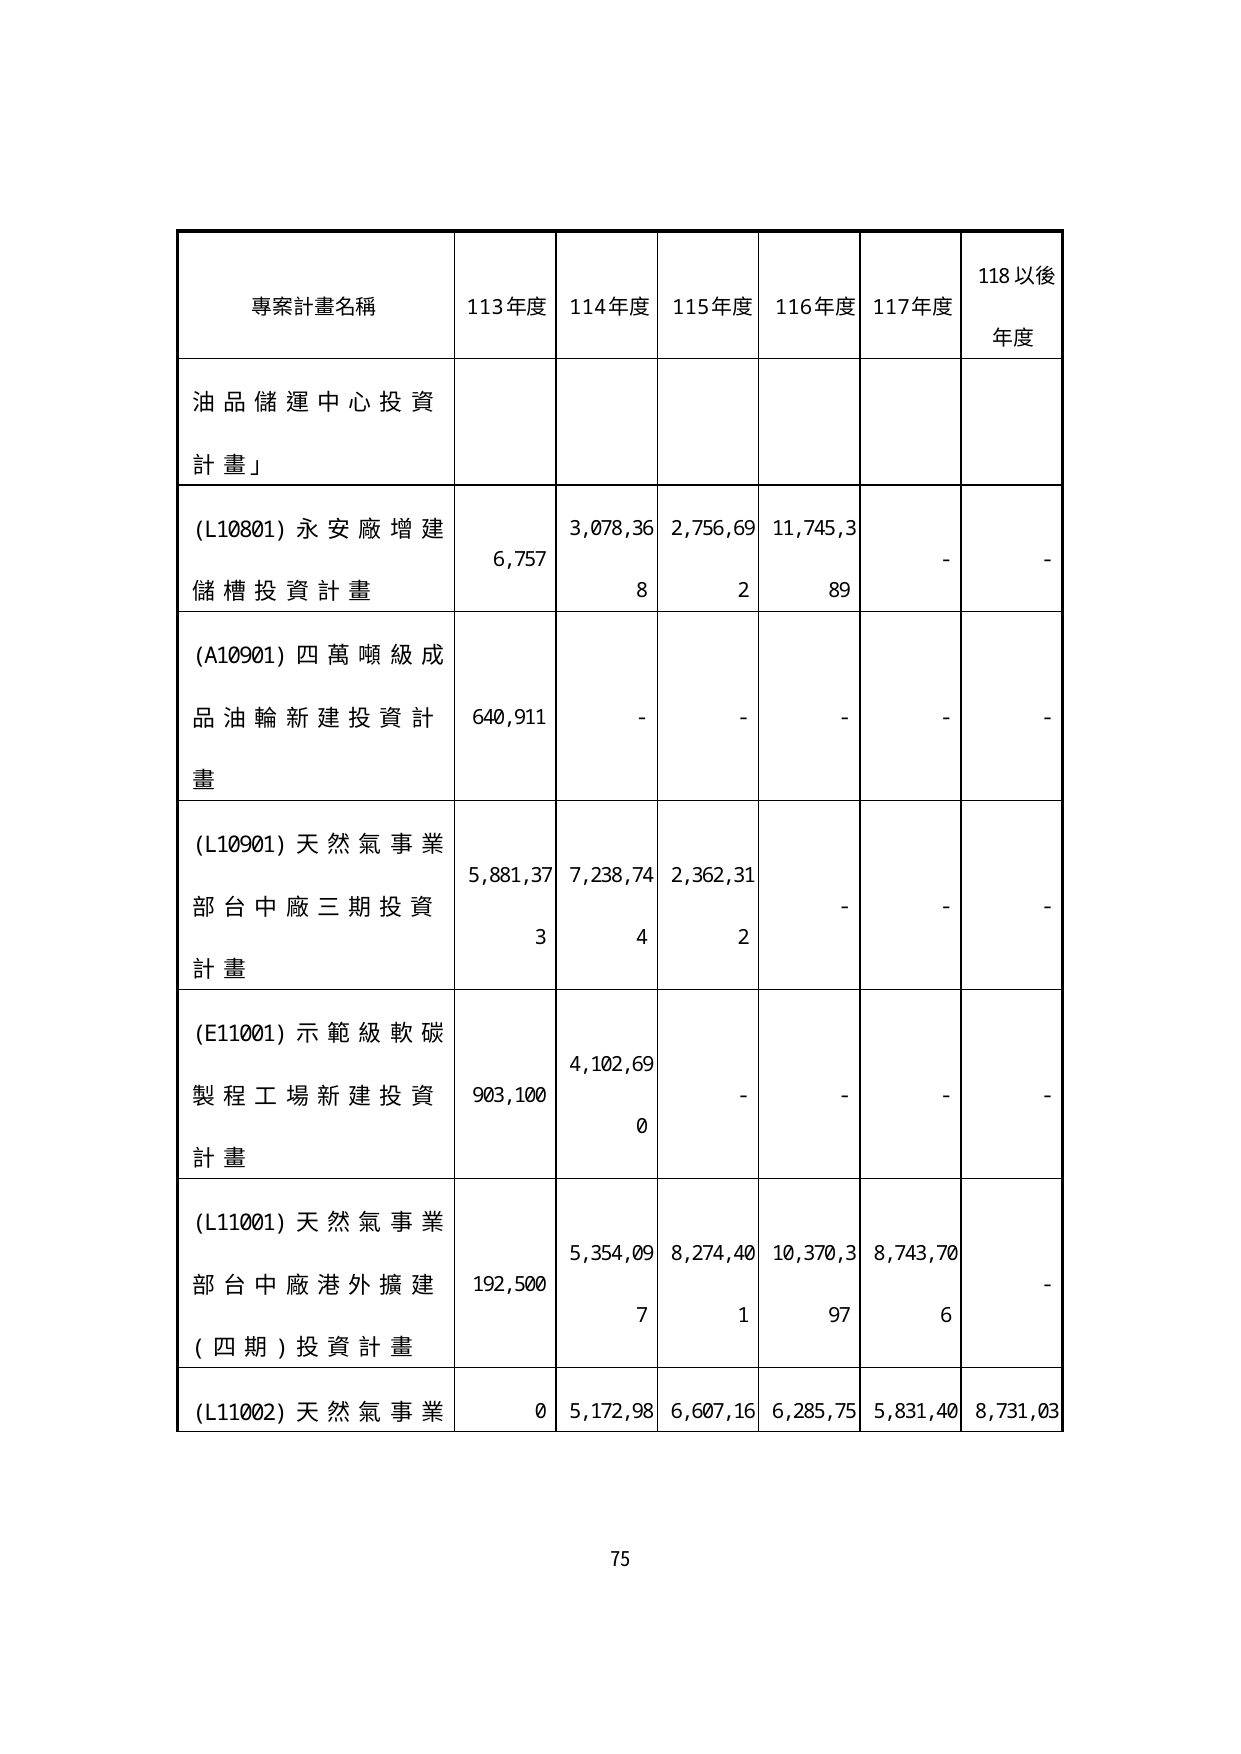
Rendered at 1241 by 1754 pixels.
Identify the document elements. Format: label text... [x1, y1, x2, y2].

table_cell 5,831,40 [861, 1368, 960, 1431]
table_cell - [962, 801, 1061, 989]
table_cell 3,078,368 [557, 486, 657, 611]
table_cell - [861, 990, 960, 1178]
table_cell 8,274,401 [658, 1179, 758, 1367]
table_header 118以後年度 [962, 233, 1061, 357]
table_header 114年度 [557, 233, 657, 357]
table_cell 4,102,690 [557, 990, 657, 1178]
table_cell 7,238,744 [557, 801, 657, 989]
table_cell 油品儲運中心投資計畫」 [179, 359, 454, 484]
table_cell - [962, 1179, 1061, 1367]
table_cell [455, 359, 555, 484]
table_cell (L11002)天然氣事業 [179, 1368, 454, 1431]
table_cell 0 [455, 1368, 555, 1431]
table_cell 5,354,097 [557, 1179, 657, 1367]
table_cell - [962, 990, 1061, 1178]
table_cell (L10801)永安廠增建儲槽投資計畫 [179, 486, 454, 611]
table_header 117年度 [861, 233, 960, 357]
table_cell 8,743,706 [861, 1179, 960, 1367]
table_cell 903,100 [455, 990, 555, 1178]
table_cell - [759, 801, 859, 989]
table_cell - [759, 612, 859, 799]
table_cell (A10901)四萬噸級成品油輪新建投資計畫 [179, 612, 454, 799]
table_cell [759, 359, 859, 484]
table_cell - [557, 612, 657, 799]
table_cell - [658, 990, 758, 1178]
table_cell [861, 359, 960, 484]
table_header 113年度 [455, 233, 555, 357]
table_cell (E11001)示範級軟碳製程工場新建投資計畫 [179, 990, 454, 1178]
table_cell 11,745,389 [759, 486, 859, 611]
table_cell 5,172,98 [557, 1368, 657, 1431]
table_header 專案計畫名稱 [179, 233, 454, 357]
table_cell 8,731,03 [962, 1368, 1061, 1431]
table_cell - [861, 486, 960, 611]
table_cell - [861, 612, 960, 799]
table_cell [658, 359, 758, 484]
table_cell 640,911 [455, 612, 555, 799]
table_cell - [962, 359, 1061, 484]
table_cell - [658, 612, 758, 799]
table_cell 5,881,373 [455, 801, 555, 989]
table_cell - [962, 486, 1061, 611]
table_header 115年度 [658, 233, 758, 357]
table_cell 192,500 [455, 1179, 555, 1367]
table_cell [557, 359, 657, 484]
table_cell 10,370,397 [759, 1179, 859, 1367]
table_cell - [759, 990, 859, 1178]
table_cell - [861, 801, 960, 989]
table_cell (L11001)天然氣事業部台中廠港外擴建(四期)投資計畫 [179, 1179, 454, 1367]
table_cell 2,756,692 [658, 486, 758, 611]
table_cell 6,607,16 [658, 1368, 758, 1431]
table_cell 6,757 [455, 486, 555, 611]
table_cell (L10901)天然氣事業部台中廠三期投資計畫 [179, 801, 454, 989]
table_cell 6,285,75 [759, 1368, 859, 1431]
table_cell 2,362,312 [658, 801, 758, 989]
table_cell - [962, 612, 1061, 799]
table_header 116年度 [759, 233, 859, 357]
